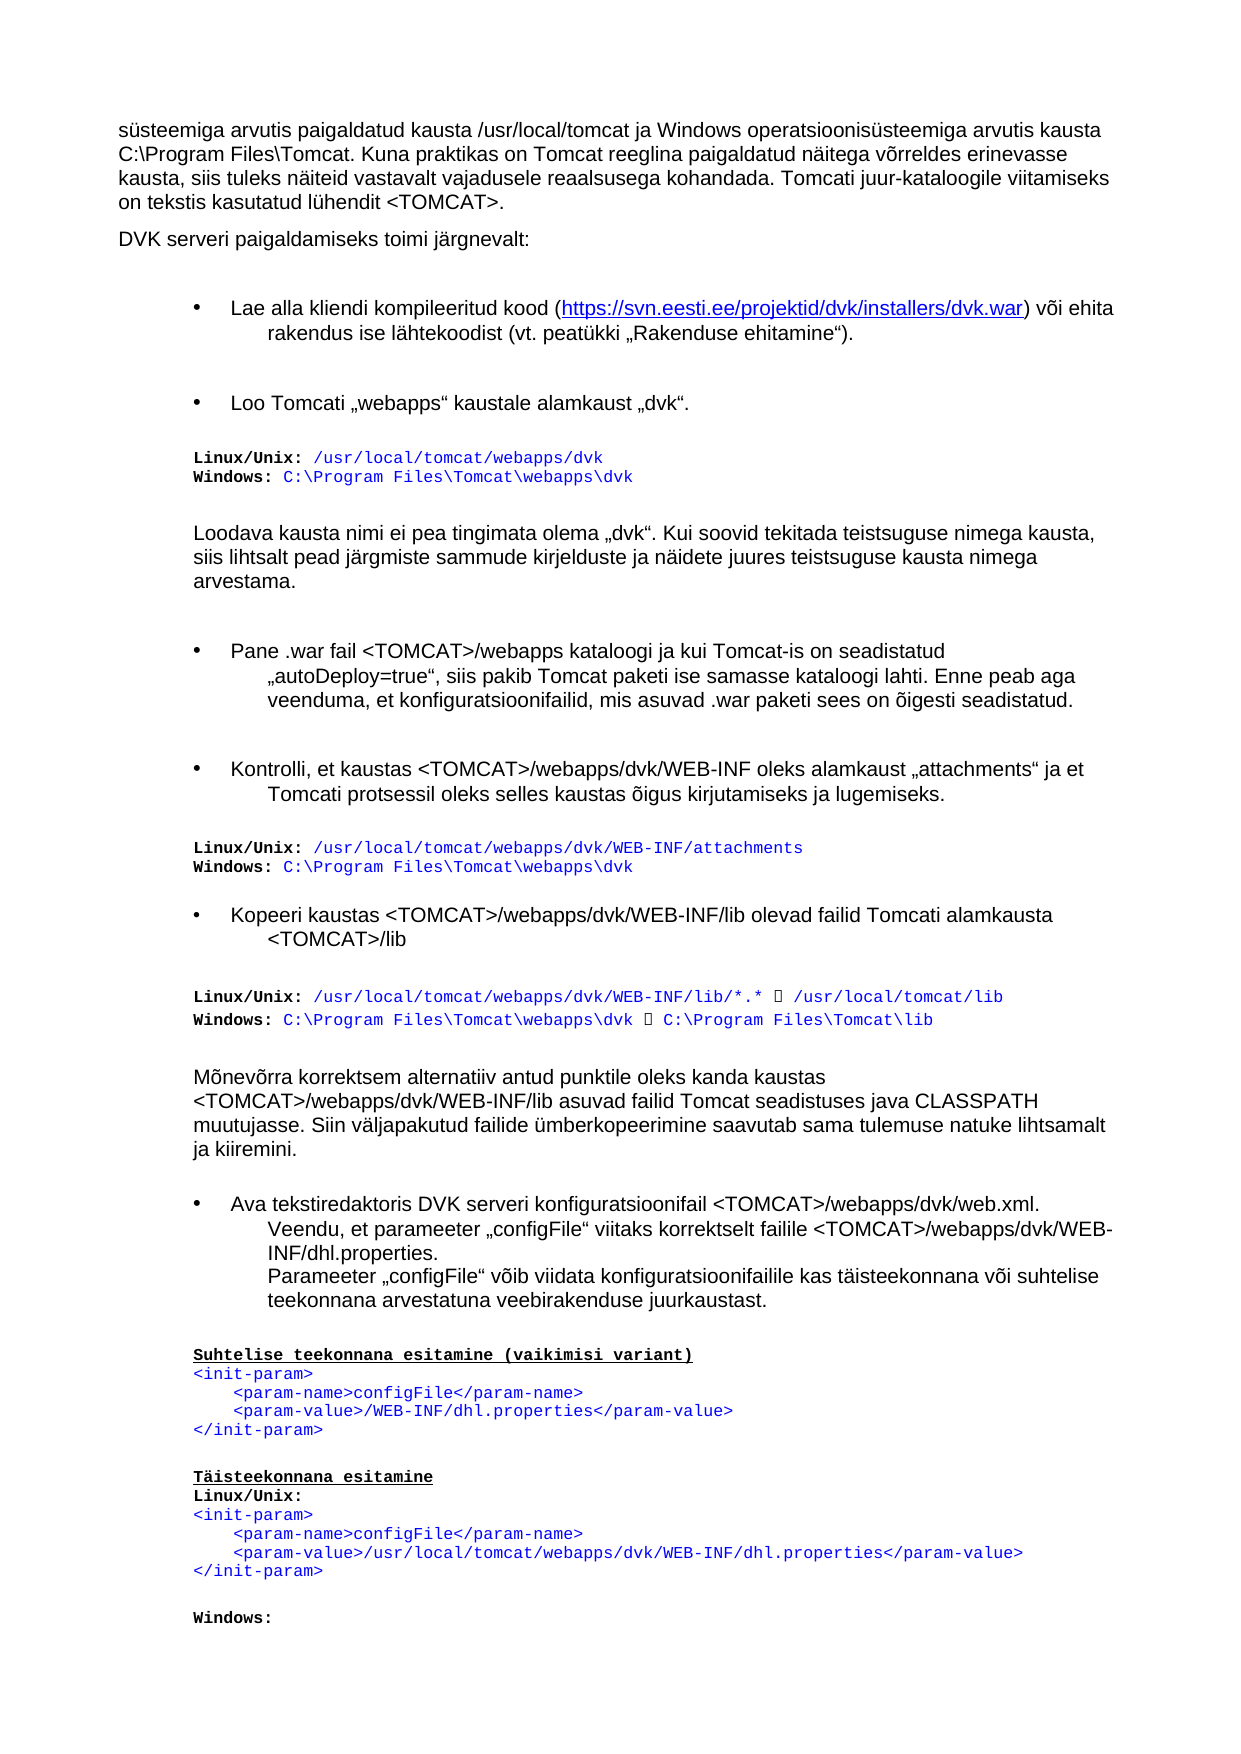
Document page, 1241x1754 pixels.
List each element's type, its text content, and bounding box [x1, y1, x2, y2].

text Linux/Unix: /usr/local/tomcat/webapps/dvk/WEB-INF/lib/*.*  /usr/local/tomcat/lib [193, 985, 1122, 1008]
text Linux/Unix: <init-param> <param-name>configFile</param-name> <param-value>/usr/local/tomcat/webapps/dvk/WEB-INF/dhl.properties</param-value> </init-param> [193, 1488, 1122, 1582]
text Mõnevõrra korrektsem alternatiiv antud punktile oleks kanda kaustas <TOMCAT>/webapps/dvk/WEB-INF/lib asuvad failid Tomcat seadistuses java CLASSPATH muutujasse. Siin väljapakutud failide ümberkopeerimine saavutab sama tulemuse natuke lihtsamalt ja kiiremini. [193, 1065, 1122, 1161]
text Linux/Unix: /usr/local/tomcat/webapps/dvk [193, 449, 1122, 468]
list Loo Tomcati „webapps“ kaustale alamkaust „dvk“. [193, 391, 1122, 415]
text Windows: C:\Program Files\Tomcat\webapps\dvk [193, 859, 1122, 878]
text Loodava kausta nimi ei pea tingimata olema „dvk“. Kui soovid tekitada teistsuguse nimega kausta, siis lihtsalt pead järgmiste sammude kirjelduste ja näidete juures teistsuguse kausta nimega arvestama. [193, 521, 1122, 593]
text süsteemiga arvutis paigaldatud kausta /usr/local/tomcat ja Windows operatsioonisüsteemiga arvutis kausta C:\Program Files\Tomcat. Kuna praktikas on Tomcat reeglina paigaldatud näitega võrreldes erinevasse kausta, siis tuleks näiteid vastavalt vajadusele reaalsusega kohandada. Tomcati juur-kataloogile viitamiseks on tekstis kasutatud lühendit <TOMCAT>. [118, 118, 1122, 214]
text Windows: [193, 1610, 1122, 1629]
list Pane .war fail <TOMCAT>/webapps kataloogi ja kui Tomcat-is on seadistatud „autoDeploy=true“, siis pakib Tomcat paketi ise samasse kataloogi lahti. Enne peab aga veenduma, et konfiguratsioonifailid, mis asuvad .war paketi sees on õigesti seadistatud. [193, 639, 1122, 711]
text Täisteekonnana esitamine [193, 1469, 1122, 1488]
list Kontrolli, et kaustas <TOMCAT>/webapps/dvk/WEB-INF oleks alamkaust „attachments“ ja et Tomcati protsessil oleks selles kaustas õigus kirjutamiseks ja lugemiseks. [193, 757, 1122, 806]
text Suhtelise teekonnana esitamine (vaikimisi variant) [193, 1346, 1122, 1365]
text DVK serveri paigaldamiseks toimi järgnevalt: [118, 226, 1122, 250]
list Lae alla kliendi kompileeritud kood (https://svn.eesti.ee/projektid/dvk/installers/dvk.war) või ehita rakendus ise lähtekoodist (vt. peatükki „Rakenduse ehitamine“). [193, 296, 1122, 345]
list Kopeeri kaustas <TOMCAT>/webapps/dvk/WEB-INF/lib olevad failid Tomcati alamkausta <TOMCAT>/lib [193, 903, 1122, 951]
text Windows: C:\Program Files\Tomcat\webapps\dvk  C:\Program Files\Tomcat\lib [193, 1008, 1122, 1031]
list Ava tekstiredaktoris DVK serveri konfiguratsioonifail <TOMCAT>/webapps/dvk/web.xml. Veendu, et parameeter „configFile“ viitaks korrektselt failile <TOMCAT>/webapps/dvk/WEB-INF/dhl.properties. Parameeter „configFile“ võib viidata konfiguratsioonifailile kas täisteekonnana või suhtelise teekonnana arvestatuna veebirakenduse juurkaustast. [193, 1192, 1122, 1312]
text <init-param> <param-name>configFile</param-name> <param-value>/WEB-INF/dhl.properties</param-value> </init-param> [193, 1365, 1122, 1441]
text Windows: C:\Program Files\Tomcat\webapps\dvk [193, 468, 1122, 487]
text Linux/Unix: /usr/local/tomcat/webapps/dvk/WEB-INF/attachments [193, 840, 1122, 859]
